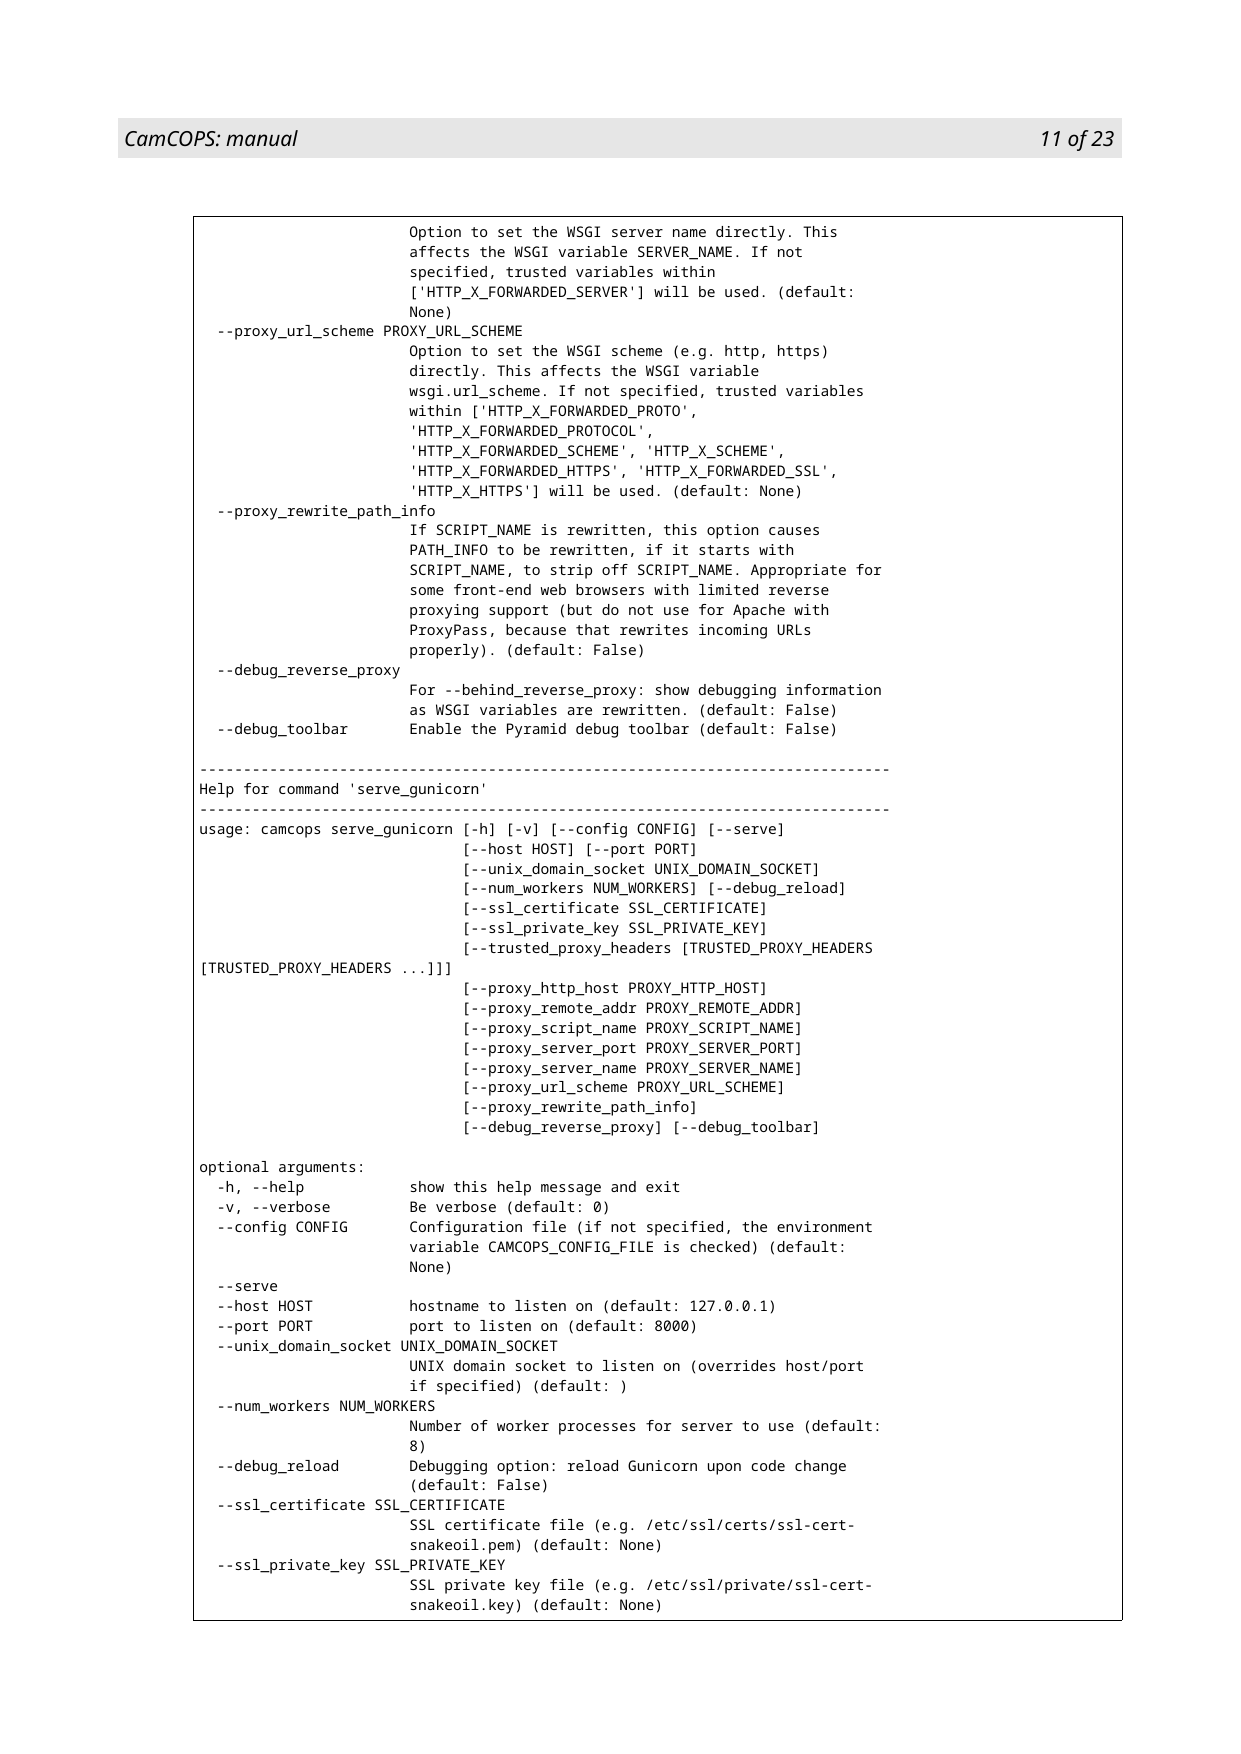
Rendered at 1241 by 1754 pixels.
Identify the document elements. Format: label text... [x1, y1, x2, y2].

table_header Option to set the WSGI server name directly. This affects the WSGI variable SERVER_NAME. If not specified, trusted variables within ['HTTP_X_FORWARDED_SERVER'] will be used. (default: None) --proxy_url_scheme PROXY_URL_SCHEME Option to set the WSGI scheme (e.g. http, https) directly. This affects the WSGI variable wsgi.url_scheme. If not specified, trusted variables within ['HTTP_X_FORWARDED_PROTO', 'HTTP_X_FORWARDED_PROTOCOL', 'HTTP_X_FORWARDED_SCHEME', 'HTTP_X_SCHEME', 'HTTP_X_FORWARDED_HTTPS', 'HTTP_X_FORWARDED_SSL', 'HTTP_X_HTTPS'] will be used. (default: None) --proxy_rewrite_path_info If SCRIPT_NAME is rewritten, this option causes PATH_INFO to be rewritten, if it starts with SCRIPT_NAME, to strip off SCRIPT_NAME. Appropriate for some front-end web browsers with limited reverse proxying support (but do not use for Apache with ProxyPass, because that rewrites incoming URLs properly). (default: False) --debug_reverse_proxy For --behind_reverse_proxy: show debugging information as WSGI variables are rewritten. (default: False) --debug_toolbar Enable the Pyramid debug toolbar (default: False) ------------------------------------------------------------------------------- Help for command 'serve_gunicorn' ------------------------------------------------------------------------------- usage: camcops serve_gunicorn [-h] [-v] [--config CONFIG] [--serve] [--host HOST] [--port PORT] [--unix_domain_socket UNIX_DOMAIN_SOCKET] [--num_workers NUM_WORKERS] [--debug_reload] [--ssl_certificate SSL_CERTIFICATE] [--ssl_private_key SSL_PRIVATE_KEY] [--trusted_proxy_headers [TRUSTED_PROXY_HEADERS [TRUSTED_PROXY_HEADERS ...]]] [--proxy_http_host PROXY_HTTP_HOST] [--proxy_remote_addr PROXY_REMOTE_ADDR] [--proxy_script_name PROXY_SCRIPT_NAME] [--proxy_server_port PROXY_SERVER_PORT] [--proxy_server_name PROXY_SERVER_NAME] [--proxy_url_scheme PROXY_URL_SCHEME] [--proxy_rewrite_path_info] [--debug_reverse_proxy] [--debug_toolbar] optional arguments: -h, --help show this help message and exit -v, --verbose Be verbose (default: 0) --config CONFIG Configuration file (if not specified, the environment variable CAMCOPS_CONFIG_FILE is checked) (default: None) --serve --host HOST hostname to listen on (default: 127.0.0.1) --port PORT port to listen on (default: 8000) --unix_domain_socket UNIX_DOMAIN_SOCKET UNIX domain socket to listen on (overrides host/port if specified) (default: ) --num_workers NUM_WORKERS Number of worker processes for server to use (default: 8) --debug_reload Debugging option: reload Gunicorn upon code change (default: False) --ssl_certificate SSL_CERTIFICATE SSL certificate file (e.g. /etc/ssl/certs/ssl-cert- snakeoil.pem) (default: None) --ssl_private_key SSL_PRIVATE_KEY SSL private key file (e.g. /etc/ssl/private/ssl-cert- snakeoil.key) (default: None) [194, 217, 1122, 1620]
